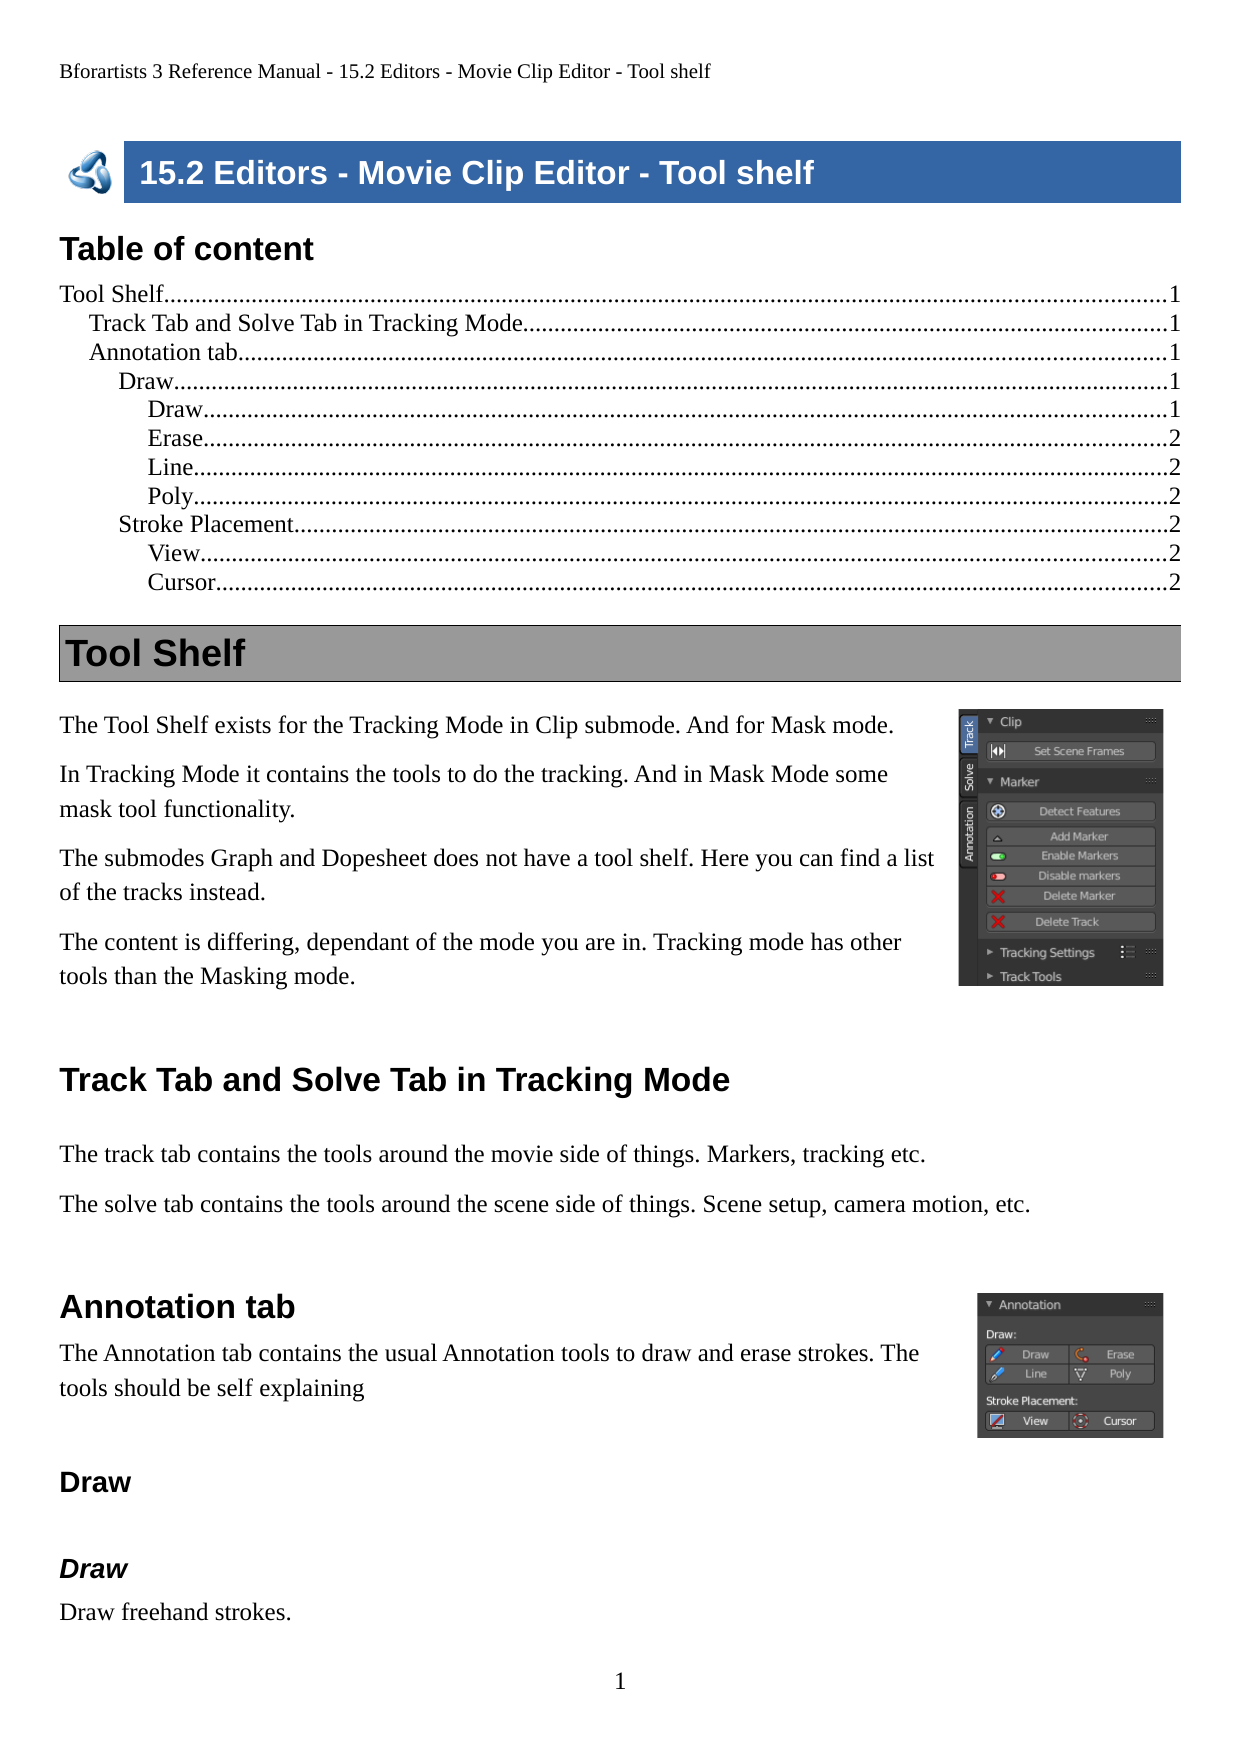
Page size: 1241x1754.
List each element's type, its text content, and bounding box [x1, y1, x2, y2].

picture [958, 709, 1164, 986]
subtitle Annotation tab [59, 1287, 1181, 1326]
subtitle Table of content [59, 228, 1181, 267]
subtitle Draw [59, 1465, 1181, 1499]
table_header 15.2 Editors - Movie Clip Editor - Tool shelf [124, 141, 1181, 203]
text View 2 [147, 538, 1181, 567]
text Annotation tab 1 [88, 337, 1181, 366]
text The Annotation tab contains the usual Annotation tools to draw and erase strokes. The tools should be self explaining [59, 1338, 977, 1402]
text Draw 1 [147, 394, 1181, 423]
text Cursor 2 [147, 567, 1181, 596]
table_header [59, 141, 124, 203]
text The submodes Graph and Dopesheet does not have a tool shelf. Here you can find a list of the tracks instead. [59, 843, 958, 906]
picture [65, 147, 114, 197]
text The track tab contains the tools around the movie side of things. Markers, tracking etc. [59, 1139, 1181, 1168]
text Draw 1 [118, 366, 1181, 394]
table_header Tool Shelf [60, 626, 1181, 681]
text Draw freehand strokes. [59, 1597, 1181, 1626]
text Poly 2 [147, 481, 1181, 509]
text The solve tab contains the tools around the scene side of things. Scene setup, camera motion, etc. [59, 1189, 1181, 1217]
subtitle Track Tab and Solve Tab in Tracking Mode [59, 1060, 1181, 1098]
picture [977, 1293, 1164, 1438]
text The content is differing, dependant of the mode you are in. Tracking mode has other tools than the Masking mode. [59, 927, 1181, 990]
text In Tracking Mode it contains the tools to do the tracking. And in Mask Mode some mask tool functionality. [59, 759, 958, 823]
text Tool Shelf 1 [59, 279, 1181, 308]
text Stroke Placement 2 [118, 509, 1181, 538]
text Erase 2 [147, 423, 1181, 452]
text Line 2 [147, 452, 1181, 481]
text The Tool Shelf exists for the Tracking Mode in Clip submode. And for Mask mode. [59, 710, 958, 739]
text Track Tab and Solve Tab in Tracking Mode 1 [88, 308, 1181, 337]
subtitle Draw [59, 1553, 1181, 1585]
